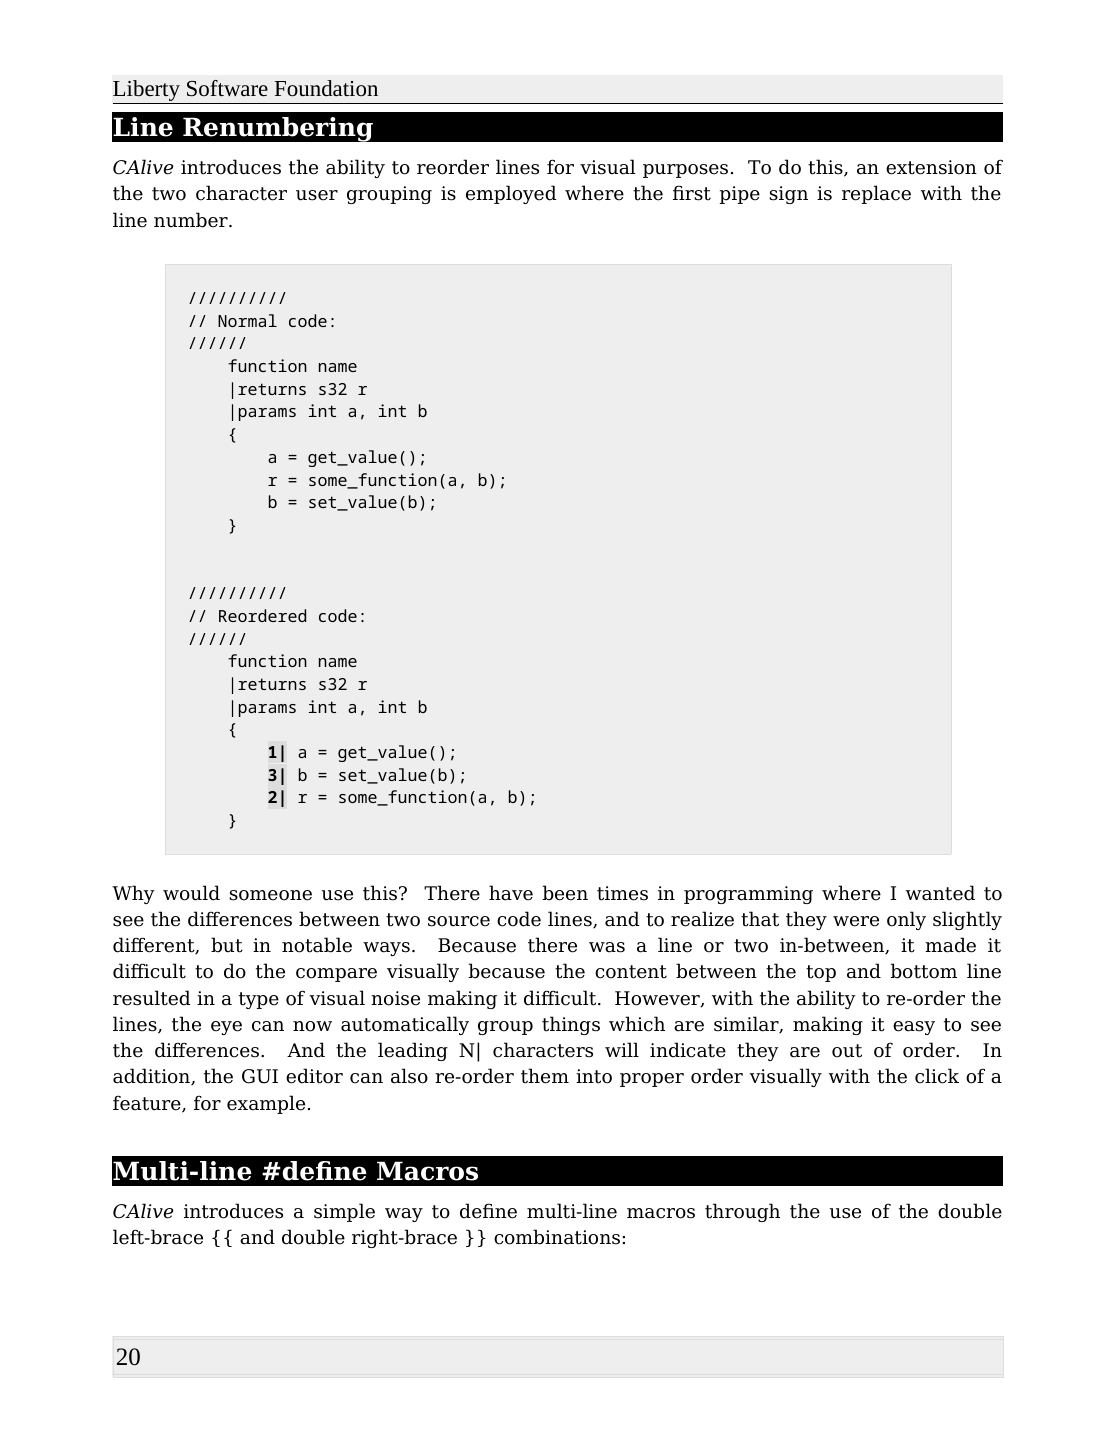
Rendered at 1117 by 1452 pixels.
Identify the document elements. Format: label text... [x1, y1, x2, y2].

text ////////// // Normal code: ////// function name |returns s32 r |params int a, int b { a = get_value(); r = some_function(a, b); b = set_value(b); } ////////// // Reordered code: ////// function name |returns s32 r |params int a, int b { 1| a = get_value(); 3| b = set_value(b); 2| r = some_function(a, b); } [166, 265, 951, 854]
subtitle Multi-line #define Macros [112, 1156, 1003, 1186]
text Why would someone use this? There have been times in programming where I wanted to see the differences between two source code lines, and to realize that they were only slightly different, but in notable ways. Because there was a line or two in-between, it made it difficult to do the compare visually because the content between the top and bottom line resulted in a type of visual noise making it difficult. However, with the ability to re-order the lines, the eye can now automatically group things which are similar, making it easy to see the differences. And the leading N| characters will indicate they are out of order. In addition, the GUI editor can also re-order them into proper order visually with the click of a feature, for example. [112, 883, 1003, 1114]
text CAlive introduces a simple way to define multi-line macros through the use of the double left-brace {{ and double right-brace }} combinations: [112, 1201, 1003, 1249]
subtitle Line Renumbering [112, 112, 1003, 142]
text CAlive introduces the ability to reorder lines for visual purposes. To do this, an extension of the two character user grouping is employed where the first pipe sign is replace with the line number. [112, 157, 1003, 231]
